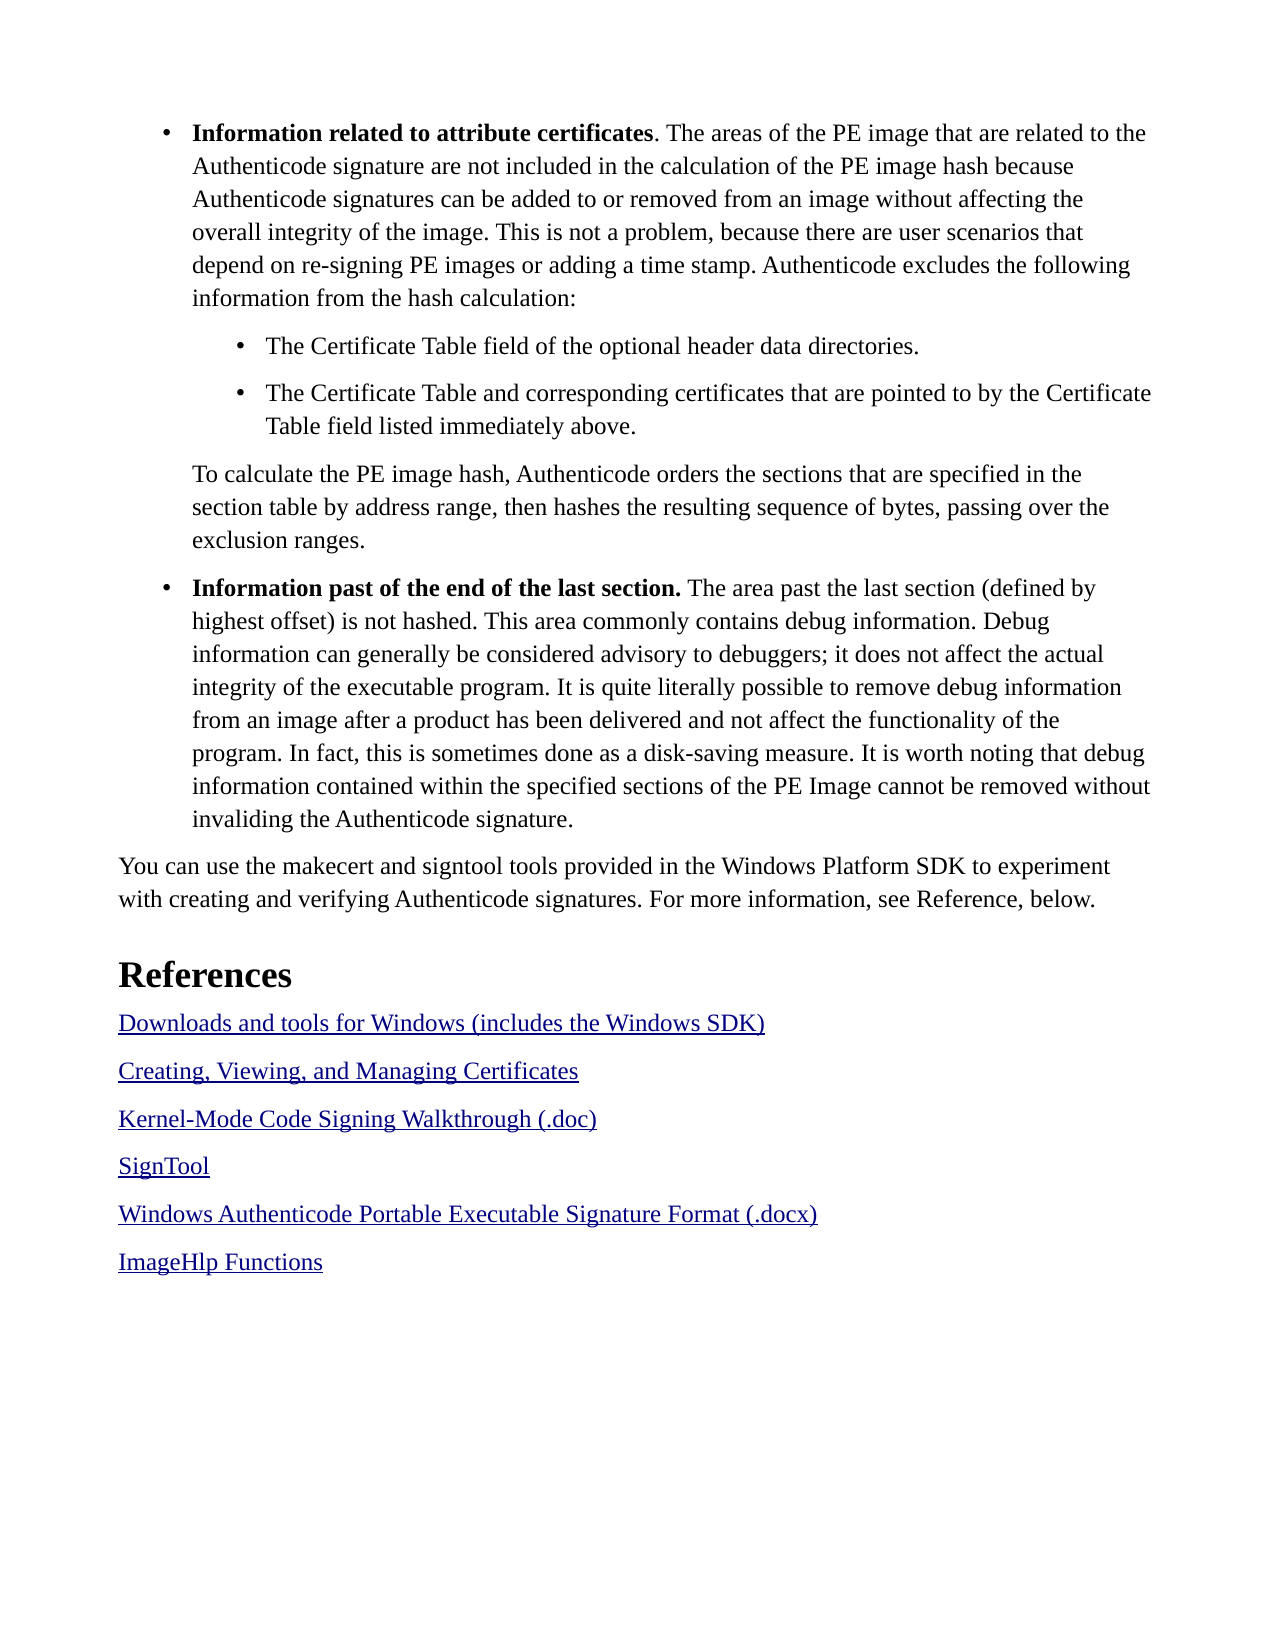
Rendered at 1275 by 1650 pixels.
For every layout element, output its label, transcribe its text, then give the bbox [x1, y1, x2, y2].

subtitle References [118, 953, 1157, 996]
text ImageHlp Functions [118, 1247, 1157, 1275]
text Downloads and tools for Windows (includes the Windows SDK) [118, 1008, 1157, 1037]
text Windows Authenticode Portable Executable Signature Format (.docx) [118, 1199, 1157, 1228]
text SignTool [118, 1151, 1157, 1180]
list To calculate the PE image hash, Authenticode orders the sections that are specified in the section table by address range, then hashes the resulting sequence of bytes, passing over the exclusion ranges. [162, 459, 1157, 554]
text Kernel-Mode Code Signing Walkthrough (.doc) [118, 1104, 1157, 1132]
list Information past of the end of the last section. The area past the last section (defined by highest offset) is not hashed. This area commonly contains debug information. Debug information can generally be considered advisory to debuggers; it does not affect the actual integrity of the executable program. It is quite literally possible to remove debug information from an image after a product has been delivered and not affect the functionality of the program. In fact, this is sometimes done as a disk-saving measure. It is worth noting that debug information contained within the specified sections of the PE Image cannot be removed without invaliding the Authenticode signature. [162, 573, 1157, 833]
list The Certificate Table and corresponding certificates that are pointed to by the Certificate Table field listed immediately above. [236, 378, 1157, 440]
list Information related to attribute certificates. The areas of the PE image that are related to the Authenticode signature are not included in the calculation of the PE image hash because Authenticode signatures can be added to or removed from an image without affecting the overall integrity of the image. This is not a problem, because there are user scenarios that depend on re-signing PE images or adding a time stamp. Authenticode excludes the following information from the hash calculation: [162, 118, 1157, 312]
text Creating, Viewing, and Managing Certificates [118, 1056, 1157, 1085]
list The Certificate Table field of the optional header data directories. [236, 331, 1157, 359]
text You can use the makecert and signtool tools provided in the Windows Platform SDK to experiment with creating and verifying Authenticode signatures. For more information, see Reference, below. [118, 851, 1157, 913]
